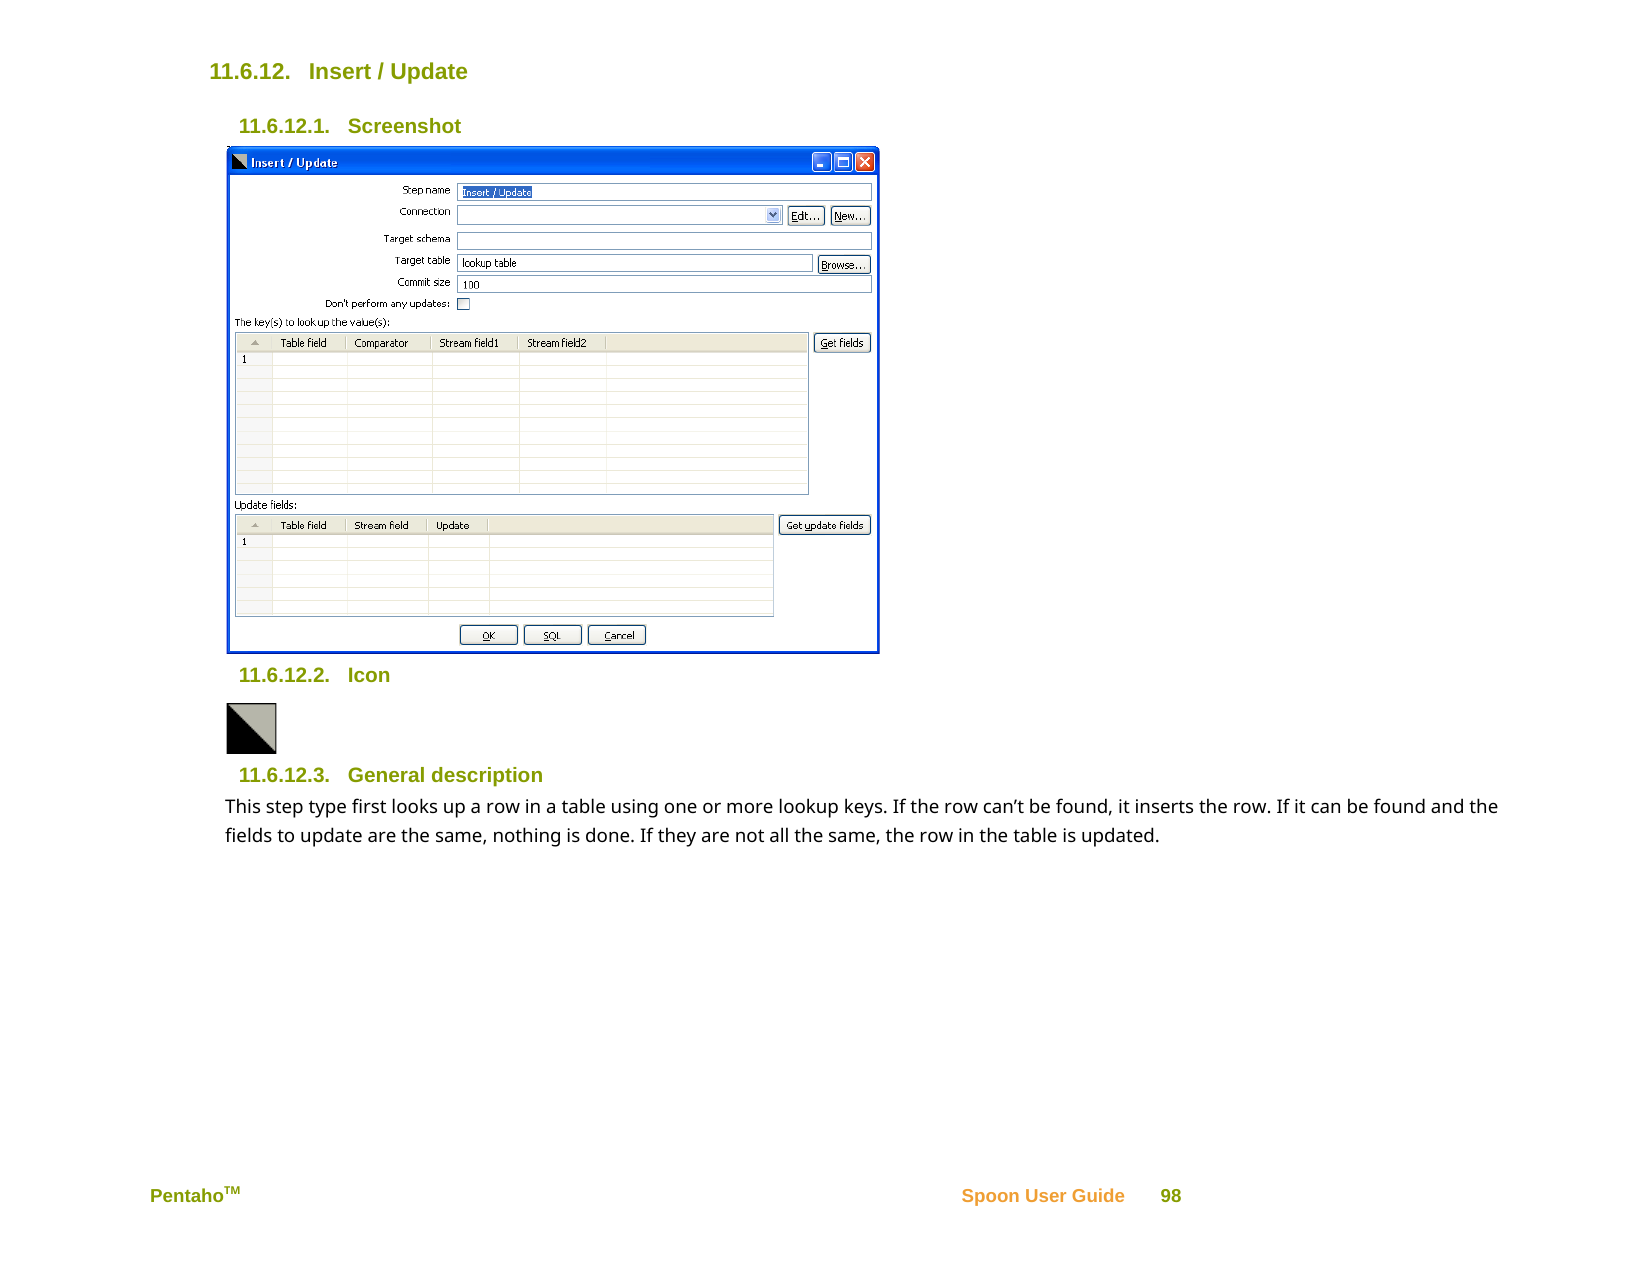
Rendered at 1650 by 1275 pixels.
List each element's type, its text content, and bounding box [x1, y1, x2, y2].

subtitle Icon [225, 654, 1500, 689]
picture [226, 146, 880, 654]
text This step type first looks up a row in a table using one or more lookup keys. If the row can’t be found, it inserts the row. If it can be found and the fields to update are the same, nothing is done. If they are not all the same, the row in the table is updated. [225, 790, 1500, 848]
subtitle General description [225, 702, 1500, 789]
picture [226, 703, 277, 754]
subtitle Insert / Update [209, 52, 1500, 87]
subtitle Screenshot [239, 106, 1500, 141]
